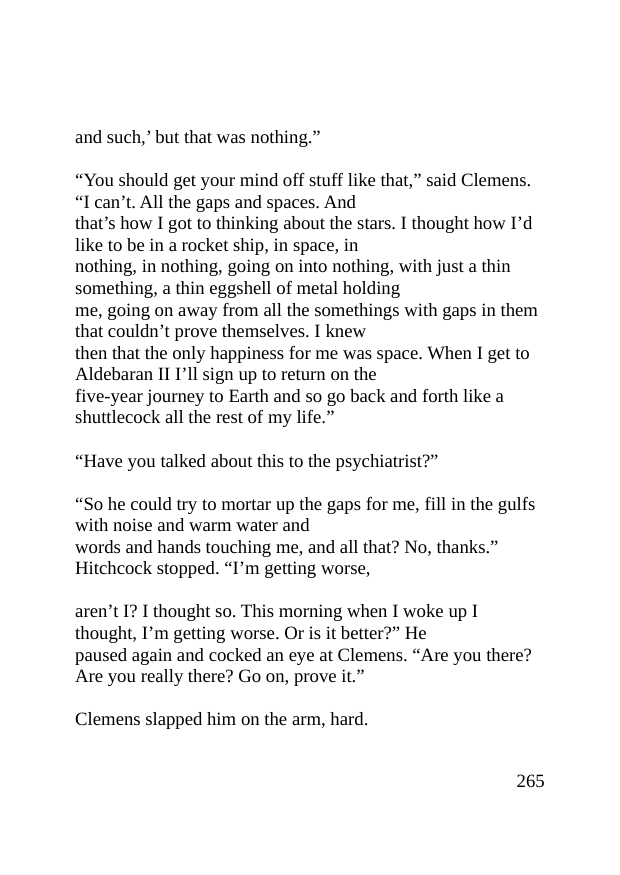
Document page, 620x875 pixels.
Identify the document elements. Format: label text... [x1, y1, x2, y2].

text aren’t I? I thought so. This morning when I woke up I thought, I’m getting worse. Or is it better?” He paused again and cocked an eye at Clemens. “Are you there? Are you really there? Go on, prove it.” Clemens slapped him on the arm, hard. [75, 579, 544, 730]
text and such,’ but that was nothing.” “You should get your mind off stuff like that,” said Clemens. “I can’t. All the gaps and spaces. And that’s how I got to thinking about the stars. I thought how I’d like to be in a rocket ship, in space, in nothing, in nothing, going on into nothing, with just a thin something, a thin eggshell of metal holding me, going on away from all the somethings with gaps in them that couldn’t prove themselves. I knew then that the only happiness for me was space. When I get to Aldebaran II I’ll sign up to return on the five-year journey to Earth and so go back and forth like a shuttlecock all the rest of my life.” “Have you talked about this to the psychiatrist?” “So he could try to mortar up the gaps for me, fill in the gulfs with noise and warm water and words and hands touching me, and all that? No, thanks.” Hitchcock stopped. “I’m getting worse, [75, 126, 544, 579]
